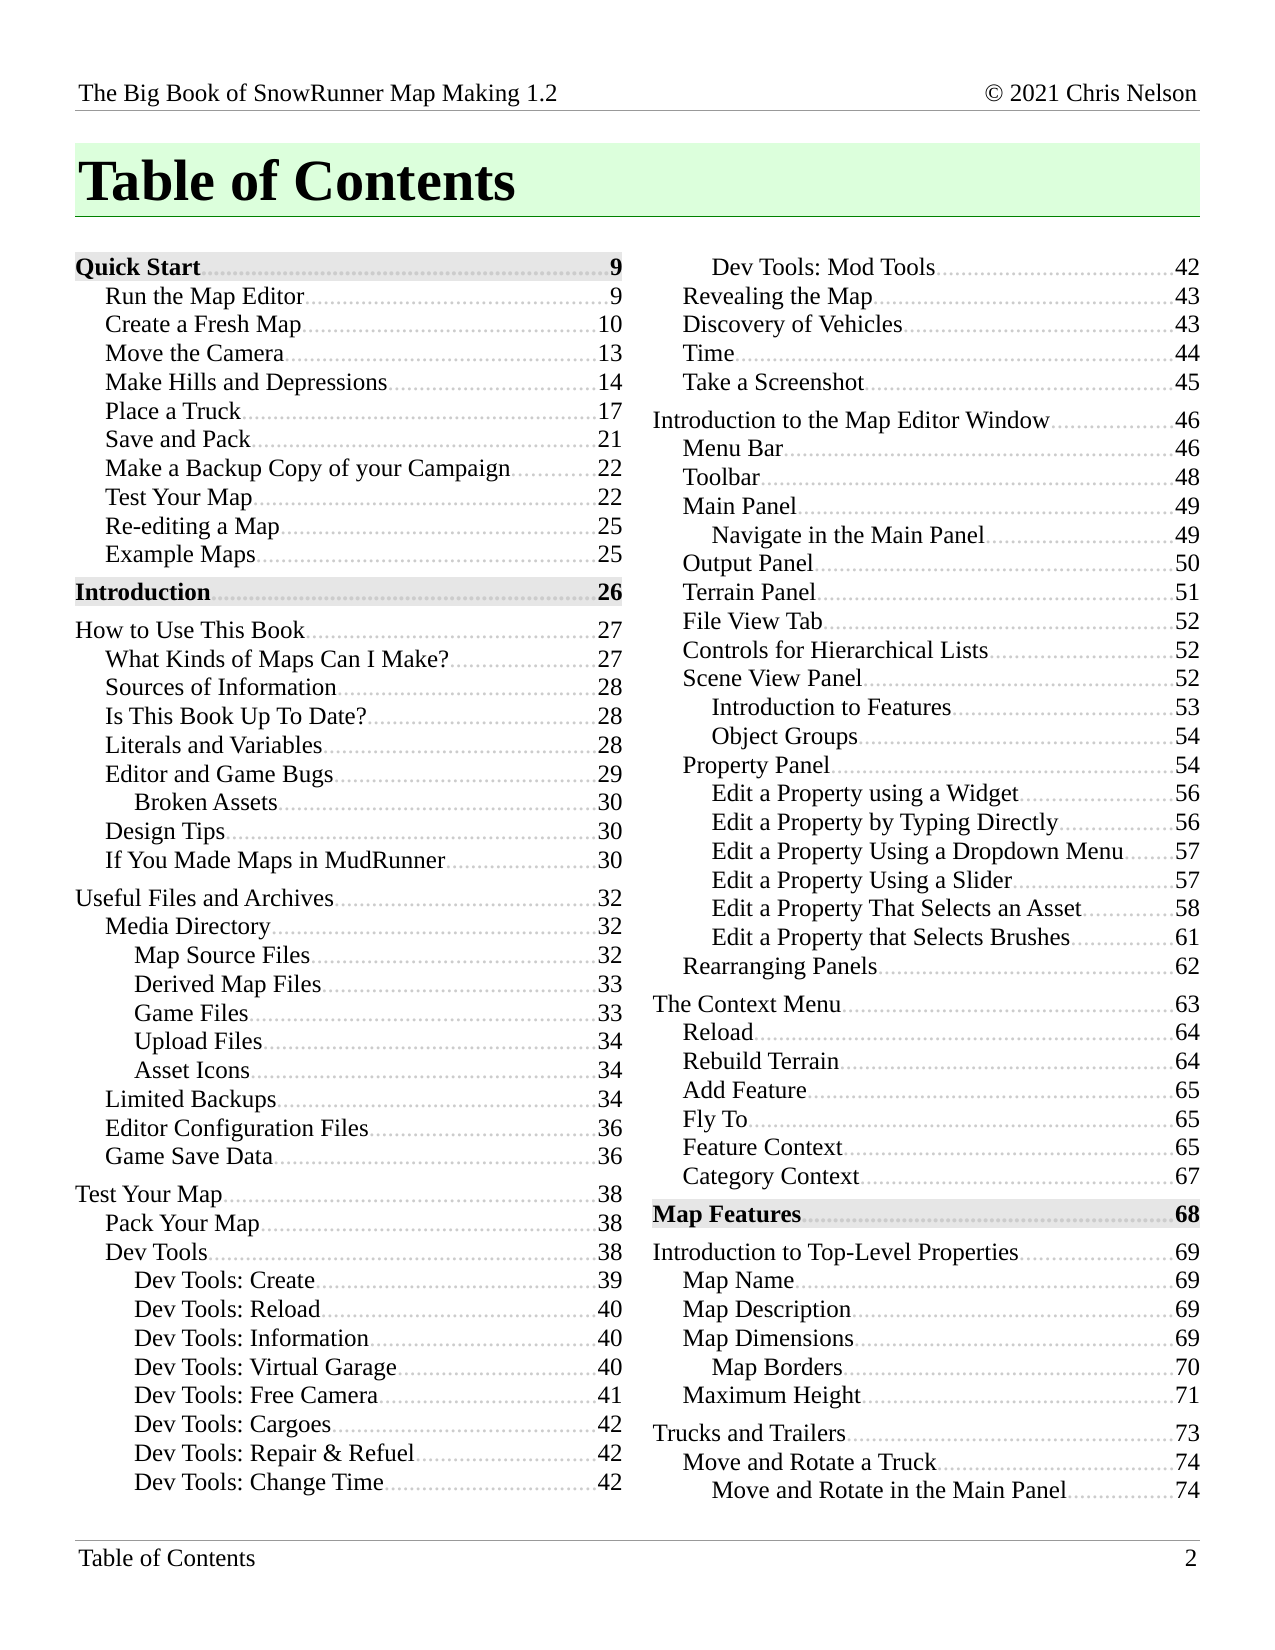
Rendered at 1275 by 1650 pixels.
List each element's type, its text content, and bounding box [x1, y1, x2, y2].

subtitle Table of Contents [75, 143, 1200, 216]
text Editor and Game Bugs 29 [105, 759, 622, 787]
text Game Files 33 [134, 998, 622, 1026]
text Menu Bar 46 [682, 433, 1200, 462]
text Derived Map Files 33 [134, 969, 622, 998]
text Save and Pack 21 [105, 424, 622, 453]
text Time 44 [682, 338, 1200, 367]
text Rearranging Panels 62 [682, 951, 1200, 980]
text Dev Tools: Reload 40 [134, 1294, 622, 1323]
text Dev Tools: Information 40 [134, 1323, 622, 1352]
text Broken Assets 30 [134, 787, 622, 816]
text File View Tab 52 [682, 606, 1200, 635]
text Maximum Height 71 [682, 1380, 1200, 1409]
text Add Feature 65 [682, 1075, 1200, 1104]
text Upload Files 34 [134, 1026, 622, 1055]
text Literals and Variables 28 [105, 730, 622, 759]
text Rebuild Terrain 64 [682, 1046, 1200, 1075]
text Introduction to the Map Editor Window 46 [652, 405, 1200, 433]
text Make Hills and Depressions 14 [105, 367, 622, 396]
text Controls for Hierarchical Lists 52 [682, 635, 1200, 663]
text Feature Context 65 [682, 1132, 1200, 1161]
text Pack Your Map 38 [105, 1208, 622, 1237]
text Create a Fresh Map 10 [105, 309, 622, 338]
text Edit a Property by Typing Directly 56 [711, 807, 1200, 836]
text Run the Map Editor 9 [105, 281, 622, 309]
text The Context Menu 63 [652, 989, 1200, 1017]
text Revealing the Map 43 [682, 281, 1200, 309]
text Edit a Property That Selects an Asset 58 [711, 893, 1200, 922]
text Output Panel 50 [682, 548, 1200, 577]
text Editor Configuration Files 36 [105, 1113, 622, 1141]
text Map Source Files 32 [134, 940, 622, 969]
text How to Use This Book 27 [75, 615, 622, 644]
text Property Panel 54 [682, 750, 1200, 778]
text Object Groups 54 [711, 721, 1200, 750]
text Dev Tools: Change Time 42 [134, 1467, 622, 1495]
text Dev Tools: Mod Tools 42 [711, 252, 1200, 281]
text Design Tips 30 [105, 816, 622, 845]
text Move the Camera 13 [105, 338, 622, 367]
text Take a Screenshot 45 [682, 367, 1200, 396]
text If You Made Maps in MudRunner 30 [105, 845, 622, 874]
text Scene View Panel 52 [682, 663, 1200, 692]
text Map Features 68 [652, 1199, 1200, 1228]
text Dev Tools 38 [105, 1237, 622, 1265]
text Asset Icons 34 [134, 1055, 622, 1084]
text Terrain Panel 51 [682, 577, 1200, 606]
text Game Save Data 36 [105, 1141, 622, 1170]
text Edit a Property that Selects Brushes 61 [711, 922, 1200, 951]
text Category Context 67 [682, 1161, 1200, 1190]
text Discovery of Vehicles 43 [682, 309, 1200, 338]
text Main Panel 49 [682, 491, 1200, 520]
text Introduction to Features 53 [711, 692, 1200, 721]
text Test Your Map 22 [105, 482, 622, 511]
text Test Your Map 38 [75, 1179, 622, 1208]
text Introduction 26 [75, 577, 622, 606]
text Move and Rotate a Truck 74 [682, 1447, 1200, 1476]
text Map Description 69 [682, 1294, 1200, 1323]
text Reload 64 [682, 1017, 1200, 1046]
text Is This Book Up To Date? 28 [105, 701, 622, 730]
text Media Directory 32 [105, 911, 622, 940]
text Introduction to Top-Level Properties 69 [652, 1237, 1200, 1265]
text Toolbar 48 [682, 462, 1200, 491]
text Re-editing a Map 25 [105, 511, 622, 539]
text Navigate in the Main Panel 49 [711, 520, 1200, 548]
text Map Borders 70 [711, 1352, 1200, 1380]
text What Kinds of Maps Can I Make? 27 [105, 644, 622, 672]
text Place a Truck 17 [105, 396, 622, 424]
text Edit a Property Using a Slider 57 [711, 865, 1200, 893]
text Sources of Information 28 [105, 672, 622, 701]
text Dev Tools: Repair & Refuel 42 [134, 1438, 622, 1467]
text Edit a Property Using a Dropdown Menu 57 [711, 836, 1200, 865]
text Edit a Property using a Widget 56 [711, 778, 1200, 807]
text Trucks and Trailers 73 [652, 1418, 1200, 1447]
text Dev Tools: Virtual Garage 40 [134, 1352, 622, 1380]
text Limited Backups 34 [105, 1084, 622, 1113]
text Dev Tools: Cargoes 42 [134, 1409, 622, 1438]
text Dev Tools: Free Camera 41 [134, 1380, 622, 1409]
text Example Maps 25 [105, 539, 622, 568]
text Map Dimensions 69 [682, 1323, 1200, 1352]
text Dev Tools: Create 39 [134, 1265, 622, 1294]
text Fly To 65 [682, 1104, 1200, 1132]
text Move and Rotate in the Main Panel 74 [711, 1476, 1200, 1504]
text Useful Files and Archives 32 [75, 883, 622, 911]
text Quick Start 9 [75, 252, 622, 281]
text Make a Backup Copy of your Campaign 22 [105, 453, 622, 482]
text Map Name 69 [682, 1265, 1200, 1294]
